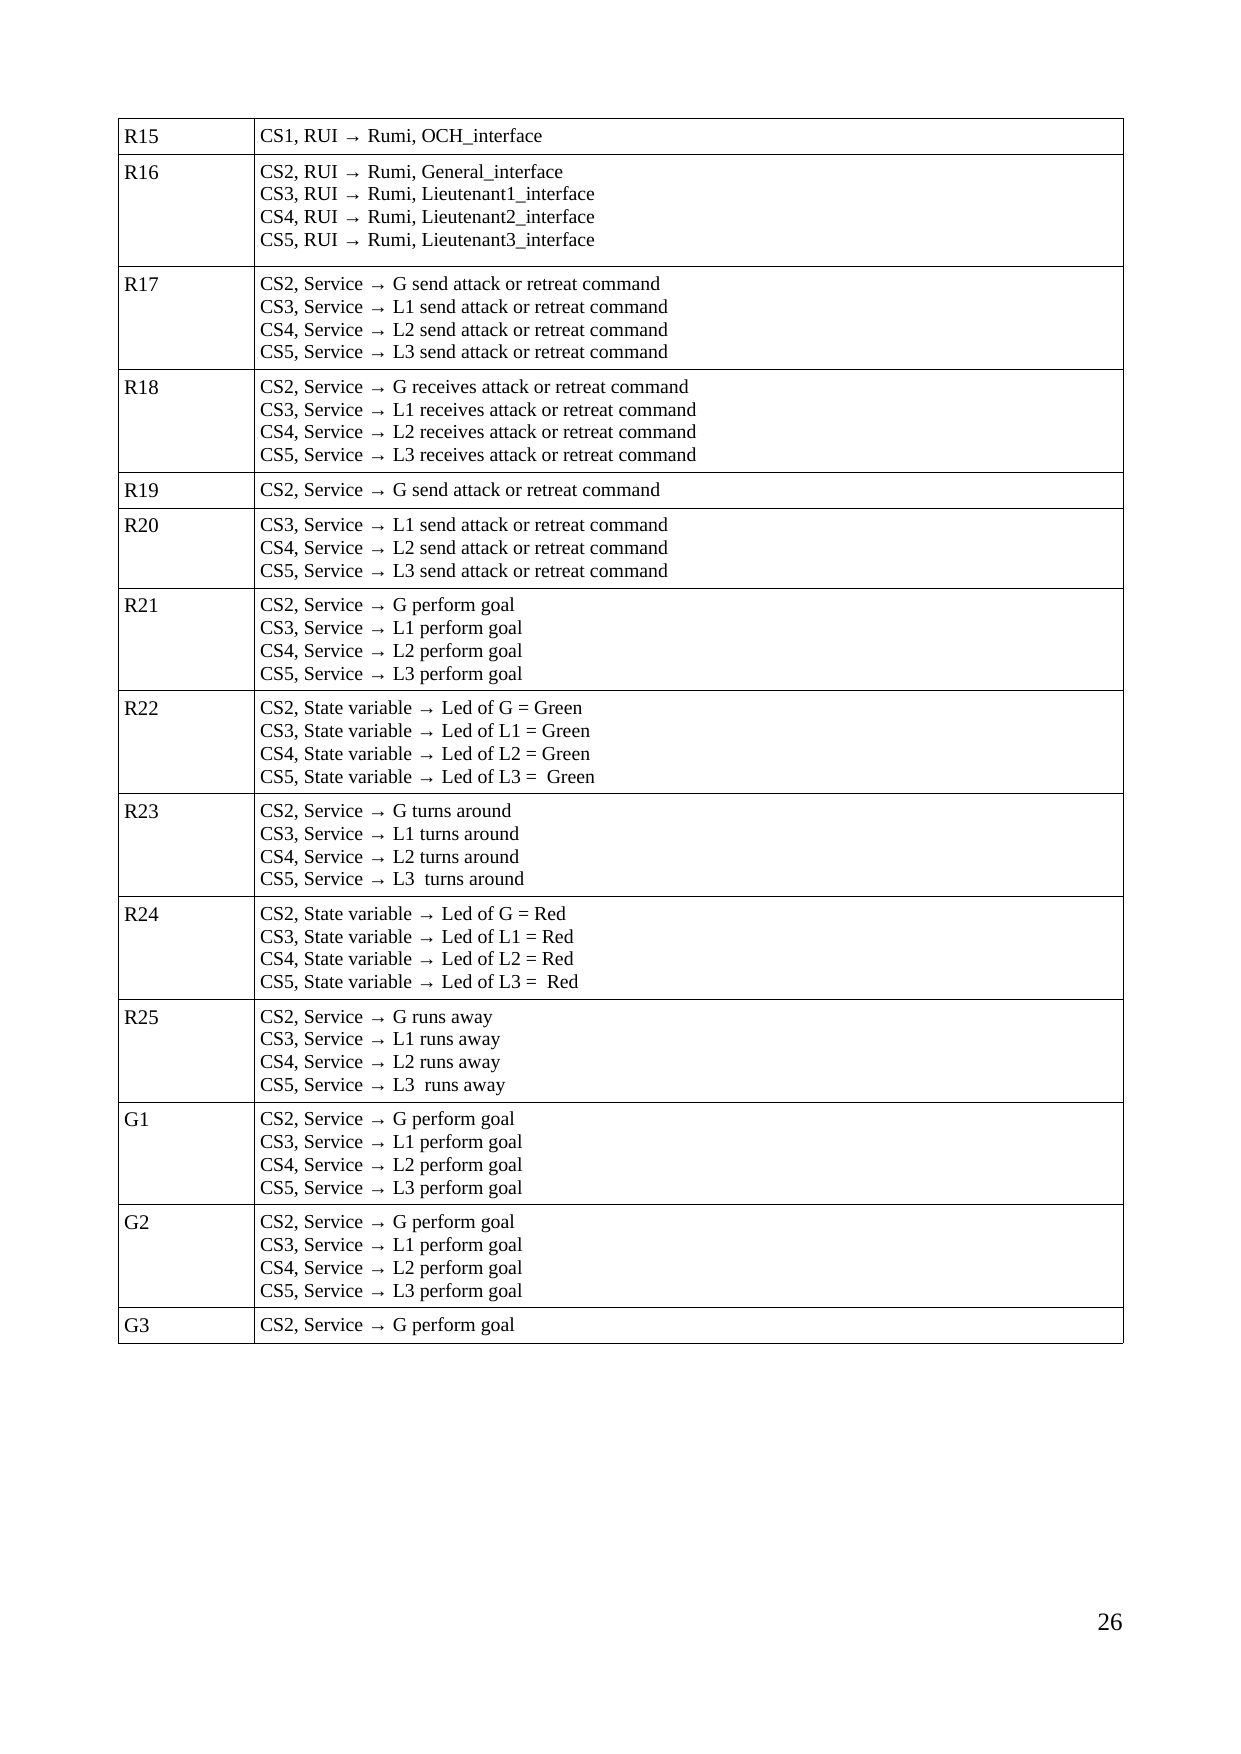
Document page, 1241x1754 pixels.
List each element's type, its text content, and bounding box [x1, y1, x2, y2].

table_cell CS1, RUI → Rumi, OCH_interface [255, 119, 1123, 154]
table_cell R17 [119, 267, 254, 369]
table_cell R18 [119, 370, 254, 472]
table_cell CS3, Service → L1 send attack or retreat command CS4, Service → L2 send attack or retreat command CS5, Service → L3 send attack or retreat command [255, 509, 1123, 587]
table_cell CS2, Service → G send attack or retreat command [255, 473, 1123, 507]
table_cell G1 [119, 1103, 254, 1204]
table_cell R22 [119, 691, 254, 793]
table_cell CS2, RUI → Rumi, General_interface CS3, RUI → Rumi, Lieutenant1_interface CS4, RUI → Rumi, Lieutenant2_interface CS5, RUI → Rumi, Lieutenant3_interface [255, 155, 1123, 266]
table_cell G2 [119, 1205, 254, 1307]
table_cell CS2, Service → G turns around CS3, Service → L1 turns around CS4, Service → L2 turns around CS5, Service → L3 turns around [255, 794, 1123, 896]
table_cell R23 [119, 794, 254, 896]
table_cell R24 [119, 897, 254, 999]
table_cell R15 [119, 119, 254, 154]
table_cell CS2, Service → G perform goal CS3, Service → L1 perform goal CS4, Service → L2 perform goal CS5, Service → L3 perform goal [255, 1205, 1123, 1307]
table_cell CS2, State variable → Led of G = Green CS3, State variable → Led of L1 = Green CS4, State variable → Led of L2 = Green CS5, State variable → Led of L3 = Green [255, 691, 1123, 793]
table_cell CS2, Service → G perform goal CS3, Service → L1 perform goal CS4, Service → L2 perform goal CS5, Service → L3 perform goal [255, 1103, 1123, 1204]
table_cell G3 [119, 1308, 254, 1343]
table_cell R21 [119, 589, 254, 690]
table_cell CS2, Service → G runs away CS3, Service → L1 runs away CS4, Service → L2 runs away CS5, Service → L3 runs away [255, 1000, 1123, 1102]
table_cell CS2, Service → G perform goal [255, 1308, 1123, 1343]
table_cell CS2, Service → G perform goal CS3, Service → L1 perform goal CS4, Service → L2 perform goal CS5, Service → L3 perform goal [255, 589, 1123, 690]
table_cell R16 [119, 155, 254, 266]
table_cell CS2, State variable → Led of G = Red CS3, State variable → Led of L1 = Red CS4, State variable → Led of L2 = Red CS5, State variable → Led of L3 = Red [255, 897, 1123, 999]
table_cell CS2, Service → G receives attack or retreat command CS3, Service → L1 receives attack or retreat command CS4, Service → L2 receives attack or retreat command CS5, Service → L3 receives attack or retreat command [255, 370, 1123, 472]
table_cell R20 [119, 509, 254, 587]
table_cell R19 [119, 473, 254, 507]
table_cell CS2, Service → G send attack or retreat command CS3, Service → L1 send attack or retreat command CS4, Service → L2 send attack or retreat command CS5, Service → L3 send attack or retreat command [255, 267, 1123, 369]
table_cell R25 [119, 1000, 254, 1102]
